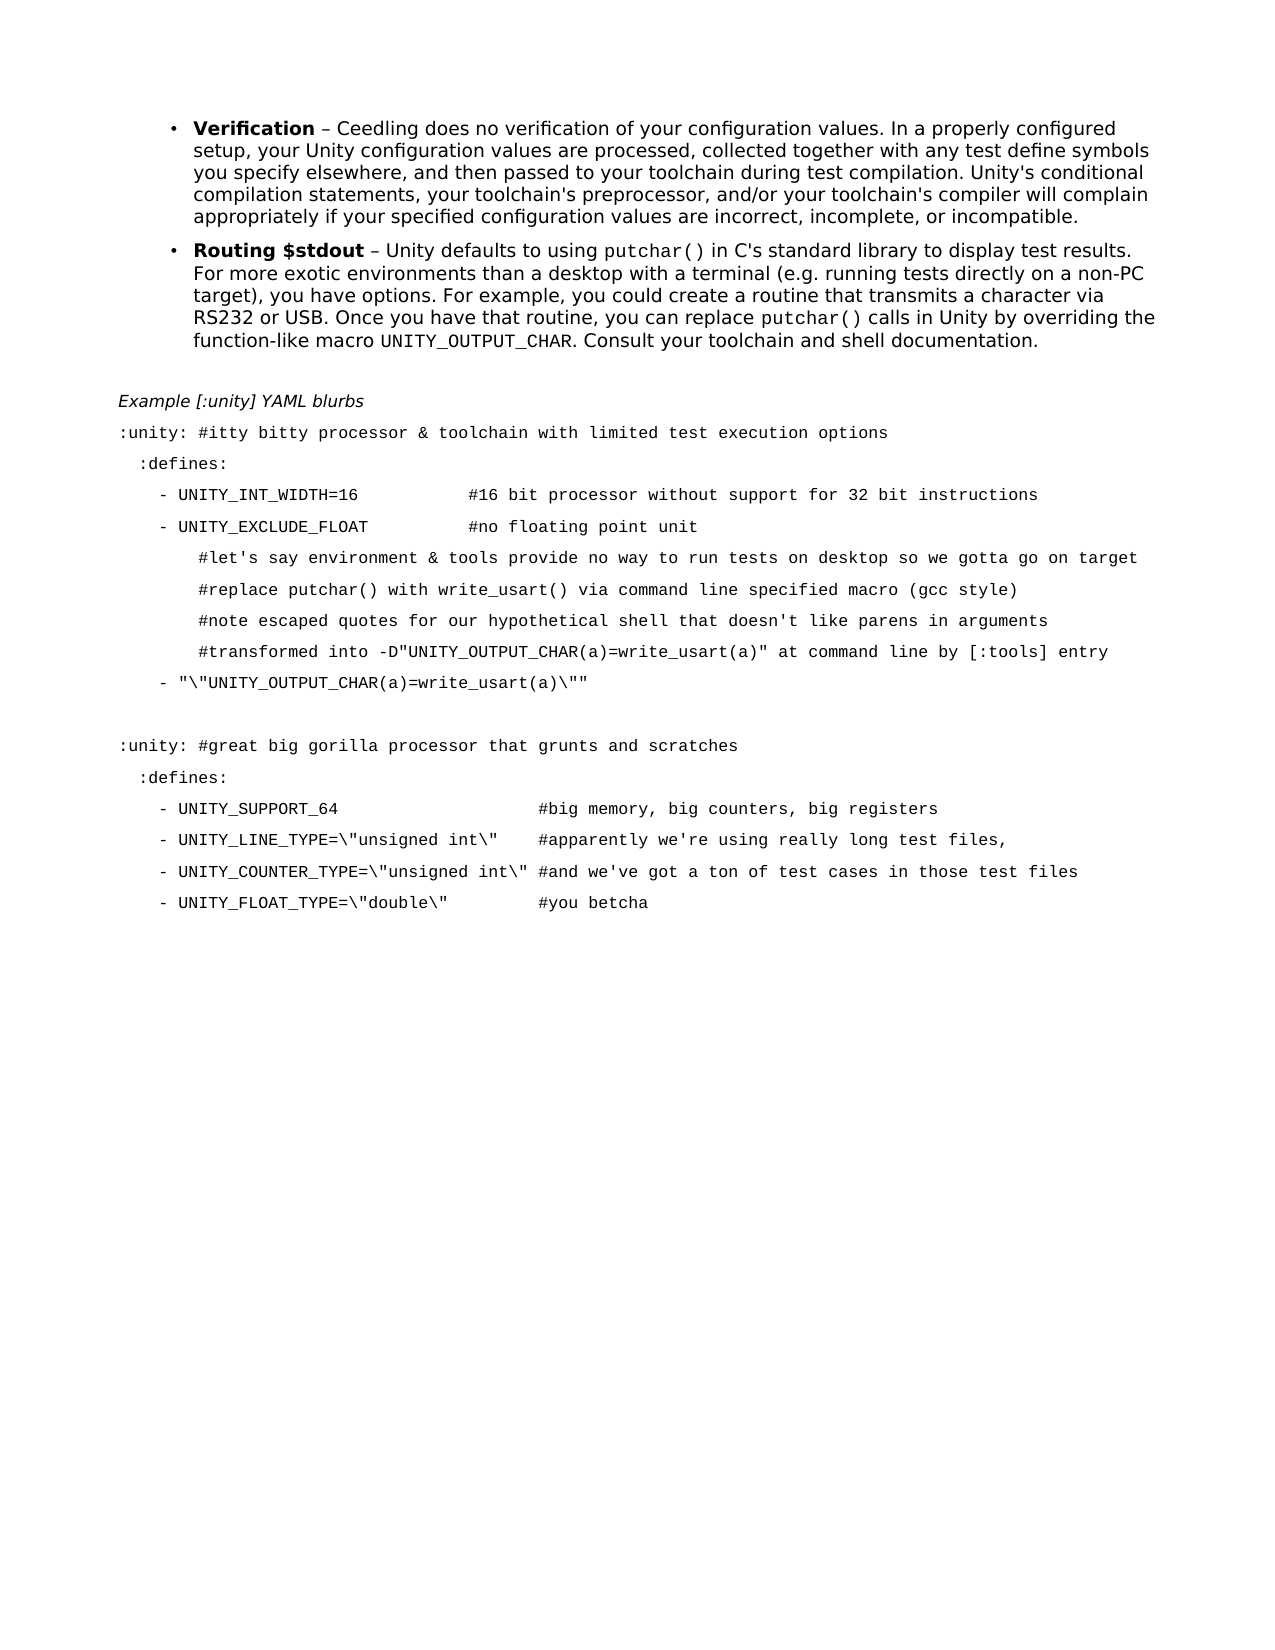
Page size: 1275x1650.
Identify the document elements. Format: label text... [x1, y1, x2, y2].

text :defines: [118, 456, 1157, 474]
text #replace putchar() with write_usart() via command line specified macro (gcc style) [118, 581, 1157, 600]
text :unity: #itty bitty processor & toolchain with limited test execution options [118, 424, 1157, 443]
list Verification – Ceedling does no verification of your configuration values. In a properly configured setup, your Unity configuration values are processed, collected together with any test define symbols you specify elsewhere, and then passed to your toolchain during test compilation. Unity's conditional compilation statements, your toolchain's preprocessor, and/or your toolchain's compiler will complain appropriately if your specified configuration values are incorrect, incomplete, or incompatible. [171, 118, 1157, 227]
text - UNITY_INT_WIDTH=16 #16 bit processor without support for 32 bit instructions [118, 487, 1157, 506]
text - UNITY_LINE_TYPE=\"unsigned int\" #apparently we're using really long test files, [118, 832, 1157, 851]
text Example [:unity] YAML blurbs [118, 392, 1157, 412]
text #transformed into -D"UNITY_OUTPUT_CHAR(a)=write_usart(a)" at command line by [:tools] entry [118, 644, 1157, 663]
text :unity: #great big gorilla processor that grunts and scratches [118, 738, 1157, 757]
text - UNITY_COUNTER_TYPE=\"unsigned int\" #and we've got a ton of test cases in those test files [118, 863, 1157, 882]
text #let's say environment & tools provide no way to run tests on desktop so we gotta go on target [118, 550, 1157, 568]
list Routing $stdout – Unity defaults to using putchar() in C's standard library to display test results. For more exotic environments than a desktop with a terminal (e.g. running tests directly on a non-PC target), you have options. For example, you could create a routine that transmits a character via RS232 or USB. Once you have that routine, you can replace putchar() calls in Unity by overriding the function-like macro UNITY_OUTPUT_CHAR. Consult your toolchain and shell documentation. [171, 240, 1157, 353]
text - UNITY_SUPPORT_64 #big memory, big counters, big registers [118, 801, 1157, 819]
text - "\"UNITY_OUTPUT_CHAR(a)=write_usart(a)\"" [118, 675, 1157, 694]
text - UNITY_FLOAT_TYPE=\"double\" #you betcha [118, 894, 1157, 913]
text :defines: [118, 769, 1157, 788]
text - UNITY_EXCLUDE_FLOAT #no floating point unit [118, 518, 1157, 537]
text #note escaped quotes for our hypothetical shell that doesn't like parens in arguments [118, 612, 1157, 631]
